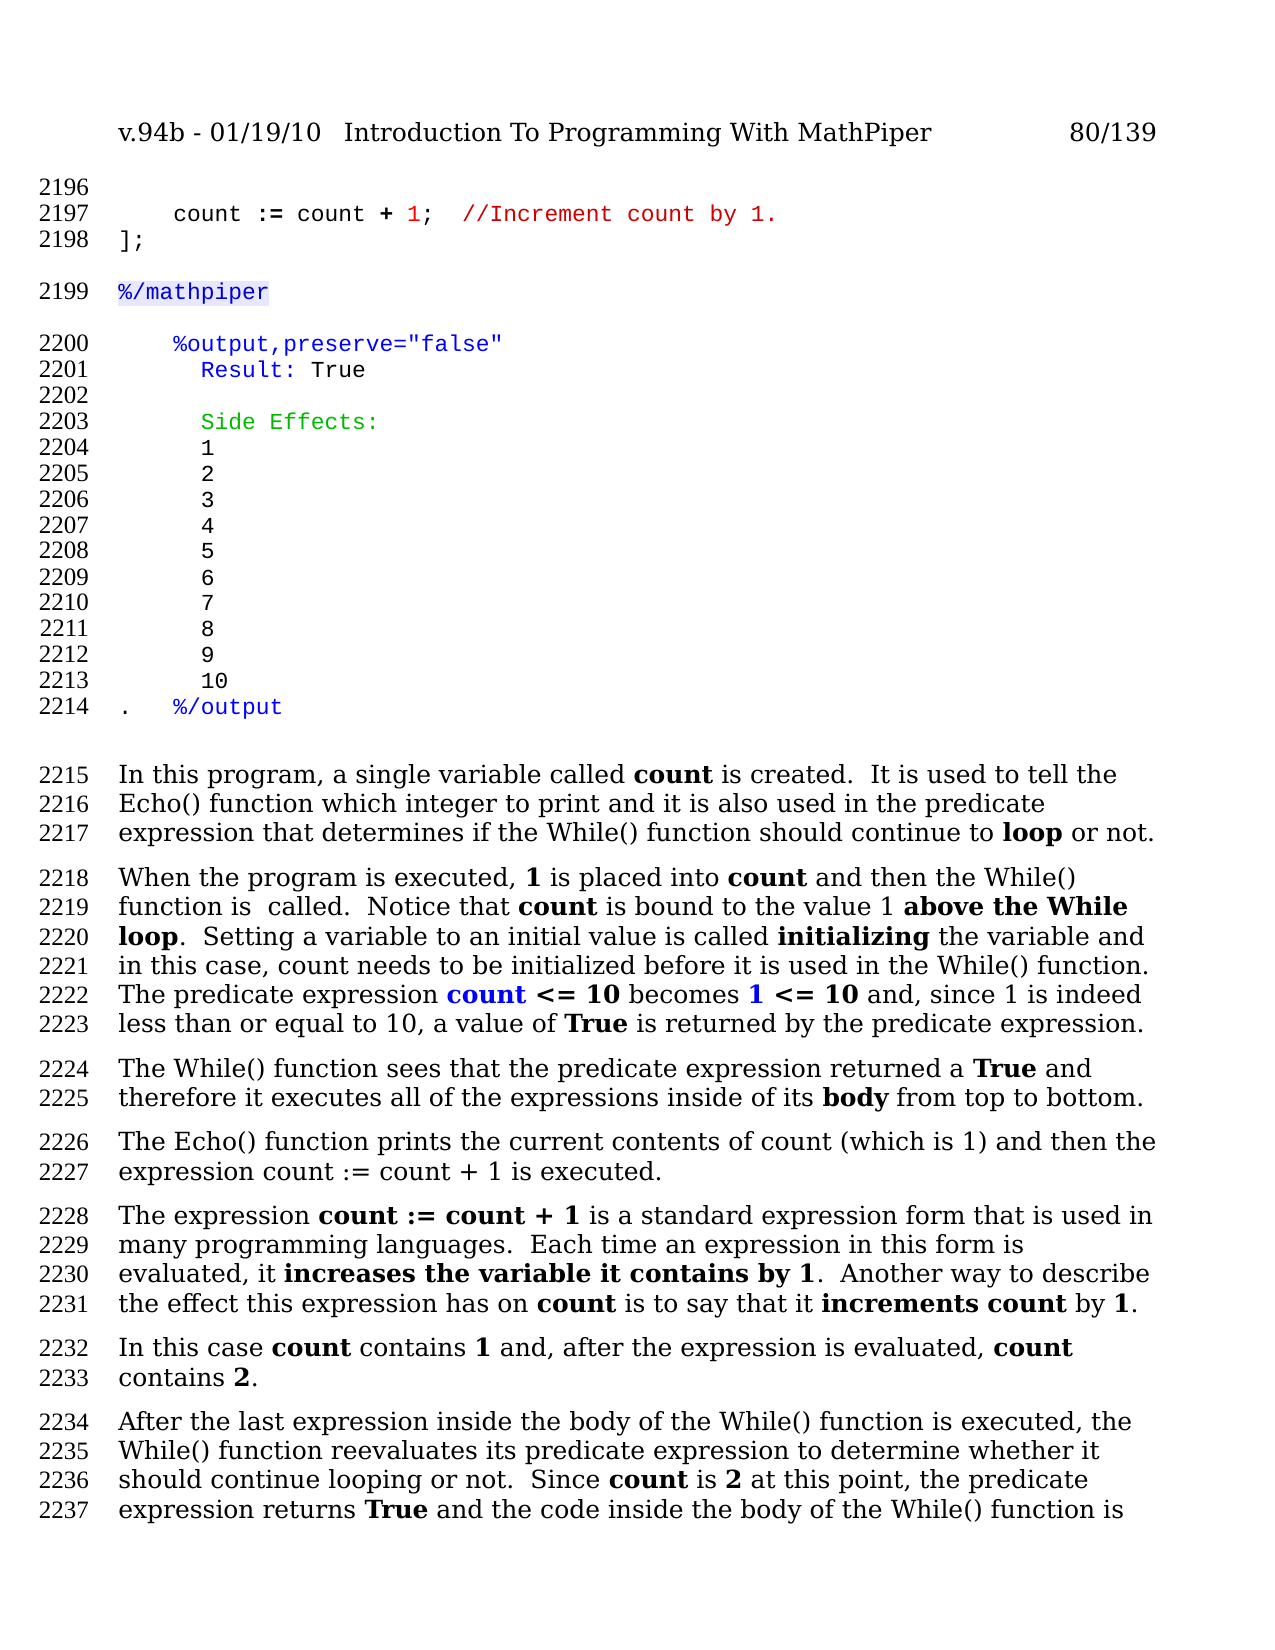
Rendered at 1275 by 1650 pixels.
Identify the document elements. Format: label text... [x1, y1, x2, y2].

text . %/output [118, 696, 1157, 721]
text 4 [118, 514, 1157, 540]
text The Echo() function prints the current contents of count (which is 1) and then the expression count := count + 1 is executed. [118, 1128, 1157, 1186]
text When the program is executed, 1 is placed into count and then the While() function is called. Notice that count is bound to the value 1 above the While loop. Setting a variable to an initial value is called initializing the variable and in this case, count needs to be initialized before it is used in the While() function. The predicate expression count <= 10 becomes 1 <= 10 and, since 1 is indeed less than or equal to 10, a value of True is returned by the predicate expression. [118, 863, 1157, 1039]
text 9 [118, 644, 1157, 669]
text Result: True [118, 358, 1157, 384]
text In this program, a single variable called count is created. It is used to tell the Echo() function which integer to print and it is also used in the predicate expression that determines if the While() function should continue to loop or not. [118, 760, 1157, 848]
text ]; [118, 229, 1157, 254]
text 6 [118, 566, 1157, 592]
text 3 [118, 488, 1157, 514]
text After the last expression inside the body of the While() function is executed, the While() function reevaluates its predicate expression to determine whether it should continue looping or not. Since count is 2 at this point, the predicate expression returns True and the code inside the body of the While() function is [118, 1407, 1157, 1524]
text 8 [118, 618, 1157, 644]
text The expression count := count + 1 is a standard expression form that is used in many programming languages. Each time an expression in this form is evaluated, it increases the variable it contains by 1. Another way to describe the effect this expression has on count is to say that it increments count by 1. [118, 1201, 1157, 1318]
text The While() function sees that the predicate expression returned a True and therefore it executes all of the expressions inside of its body from top to bottom. [118, 1054, 1157, 1113]
text 10 [118, 669, 1157, 696]
text 5 [118, 540, 1157, 566]
text %/mathpiper [118, 281, 1157, 306]
text 2 [118, 462, 1157, 488]
text Side Effects: [118, 410, 1157, 436]
text In this case count contains 1 and, after the expression is evaluated, count contains 2. [118, 1333, 1157, 1392]
text %output,preserve="false" [118, 332, 1157, 358]
text 1 [118, 436, 1157, 462]
text count := count + 1; //Increment count by 1. [118, 203, 1157, 229]
text 7 [118, 592, 1157, 618]
